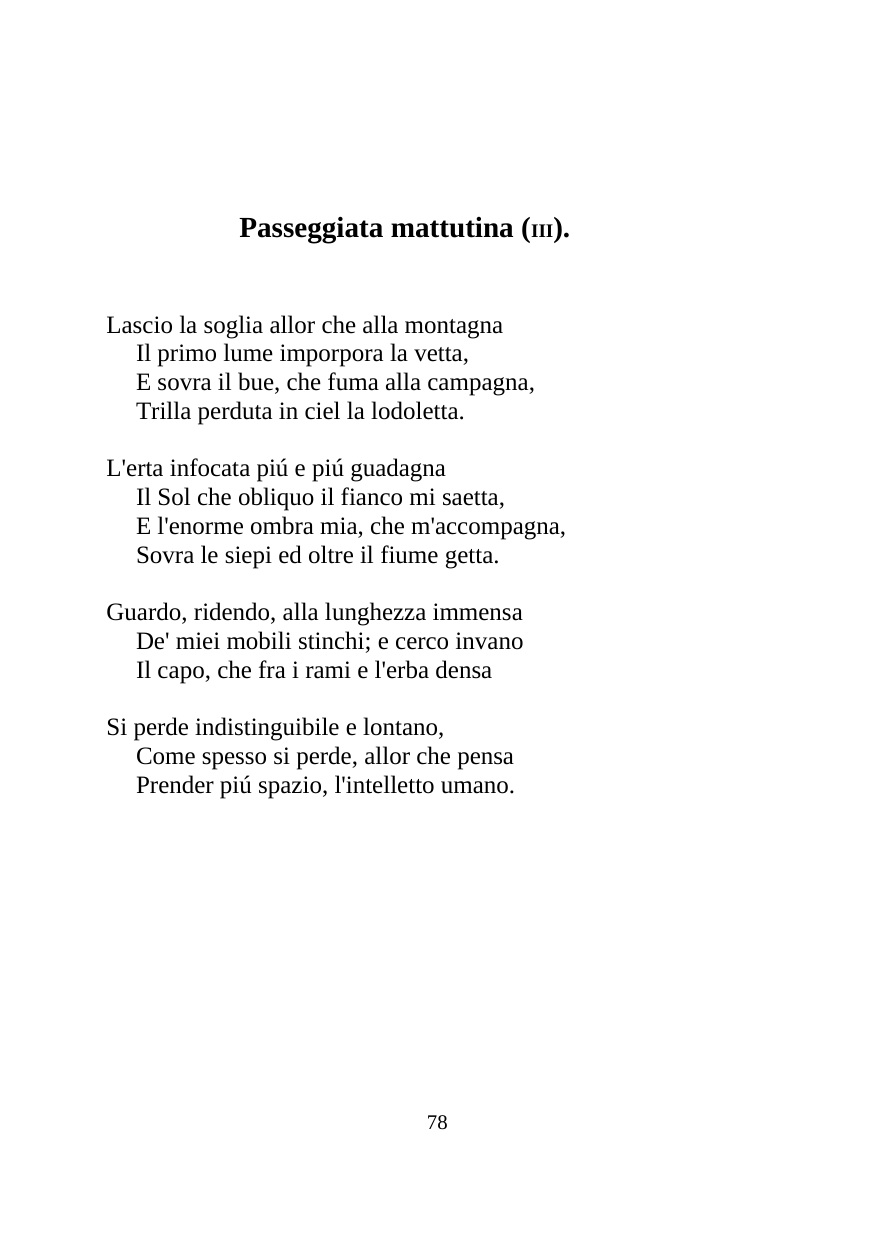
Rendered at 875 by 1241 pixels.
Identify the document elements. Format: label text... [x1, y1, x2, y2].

text E l'enorme ombra mia, che m'accompagna, [106, 511, 768, 540]
text E sovra il bue, che fuma alla campagna, [106, 367, 768, 396]
text Trilla perduta in ciel la lodoletta. [106, 396, 768, 425]
text Si perde indistinguibile e lontano, [106, 712, 768, 741]
text Il primo lume imporpora la vetta, [106, 338, 768, 367]
text Guardo, ridendo, alla lunghezza immensa [106, 597, 768, 626]
subtitle Passeggiata mattutina (iii). [106, 210, 768, 243]
text L'erta infocata piú e piú guadagna [106, 453, 768, 482]
text Come spesso si perde, allor che pensa [106, 741, 768, 770]
text Il Sol che obliquo il fianco mi saetta, [106, 482, 768, 511]
text Sovra le siepi ed oltre il fiume getta. [106, 540, 768, 568]
text Lascio la soglia allor che alla montagna [106, 310, 768, 338]
text Il capo, che fra i rami e l'erba densa [106, 655, 768, 683]
text Prender piú spazio, l'intelletto umano. [106, 770, 768, 798]
text De' miei mobili stinchi; e cerco invano [106, 626, 768, 655]
